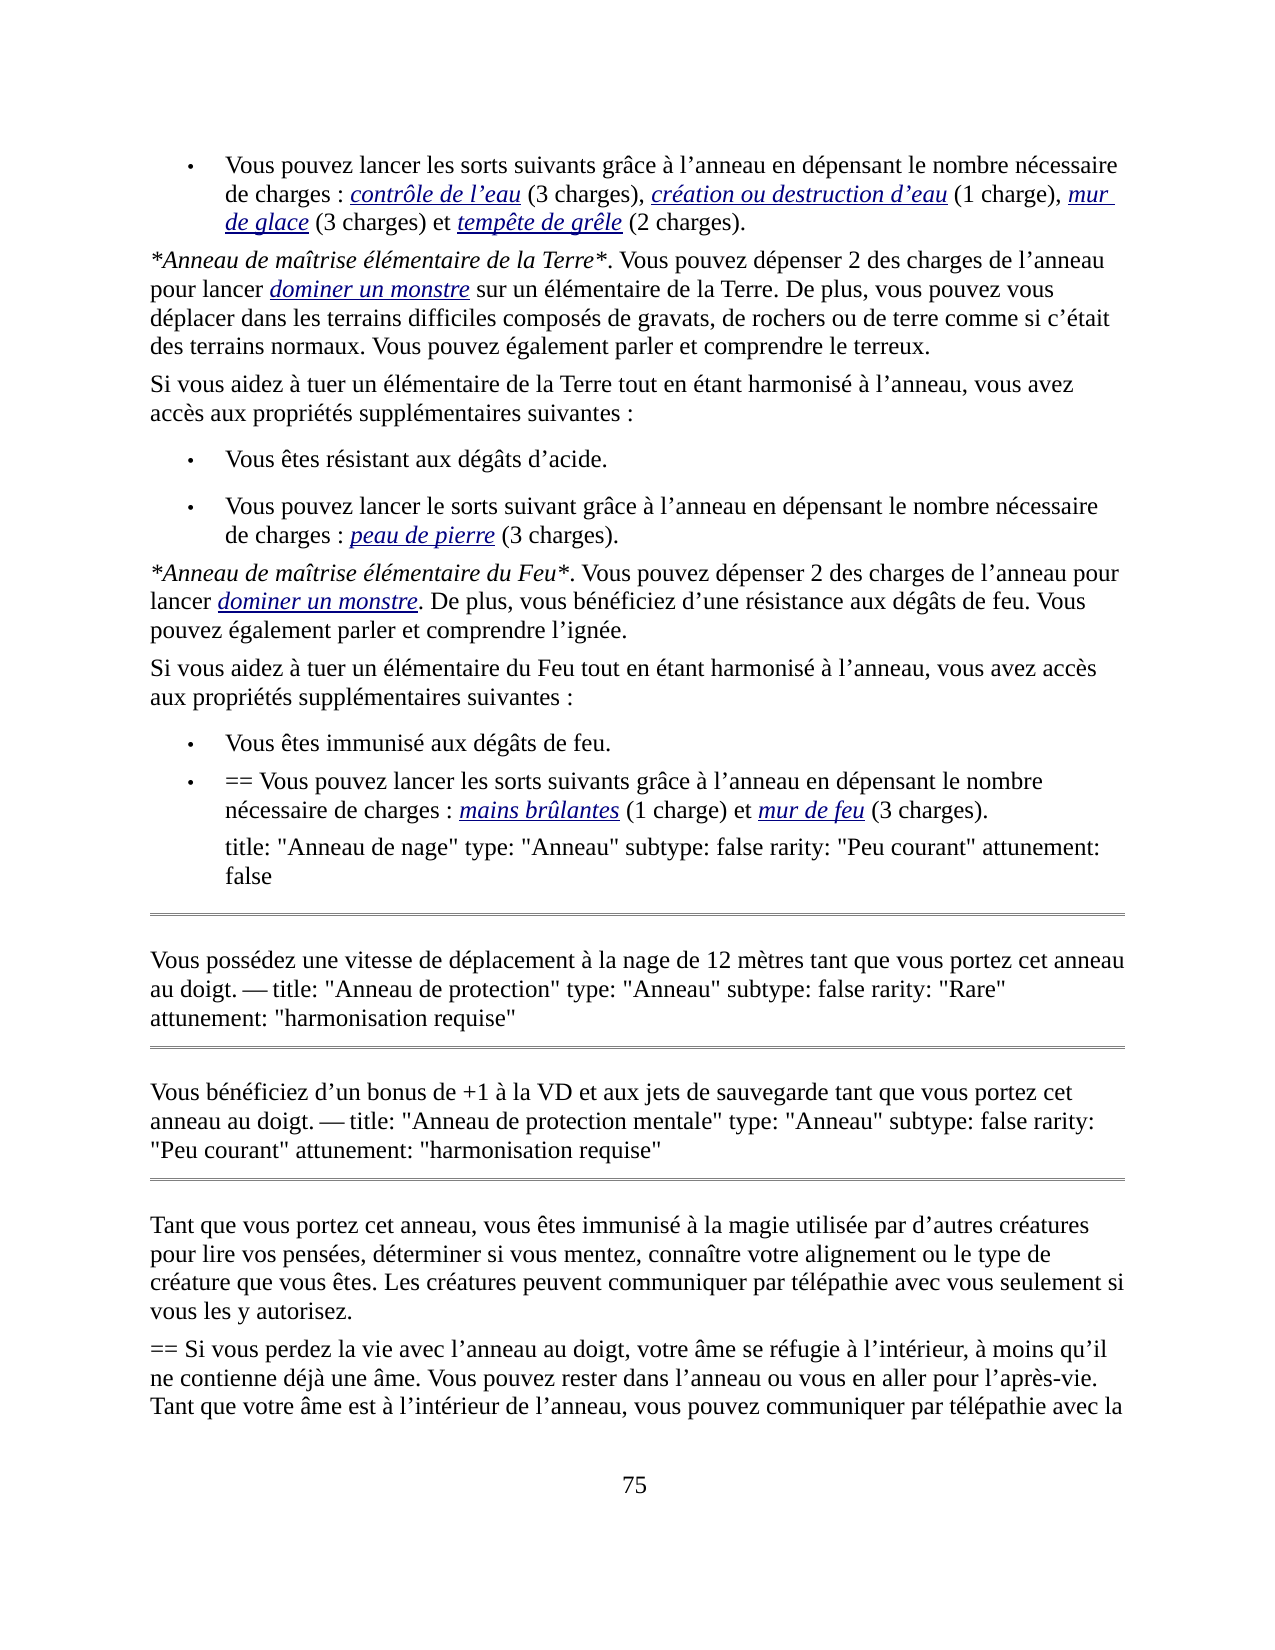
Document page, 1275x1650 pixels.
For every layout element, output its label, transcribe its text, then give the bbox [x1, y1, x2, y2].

list Vous pouvez lancer le sorts suivant grâce à l’anneau en dépensant le nombre nécessaire de charges : peau de pierre (3 charges). [187, 491, 1125, 549]
text == Si vous perdez la vie avec l’anneau au doigt, votre âme se réfugie à l’intérieur, à moins qu’il ne contienne déjà une âme. Vous pouvez rester dans l’anneau ou vous en aller pour l’après-vie. Tant que votre âme est à l’intérieur de l’anneau, vous pouvez communiquer par télépathie avec la [150, 1334, 1125, 1420]
text Si vous aidez à tuer un élémentaire du Feu tout en étant harmonisé à l’anneau, vous avez accès aux propriétés supplémentaires suivantes : [150, 653, 1125, 710]
text Si vous aidez à tuer un élémentaire de la Terre tout en étant harmonisé à l’anneau, vous avez accès aux propriétés supplémentaires suivantes : [150, 369, 1125, 427]
text Tant que vous portez cet anneau, vous êtes immunisé à la magie utilisée par d’autres créatures pour lire vos pensées, déterminer si vous mentez, connaître votre alignement ou le type de créature que vous êtes. Les créatures peuvent communiquer par télépathie avec vous seulement si vous les y autorisez. [150, 1210, 1125, 1325]
list title: "Anneau de nage" type: "Anneau" subtype: false rarity: "Peu courant" attunement: false [187, 832, 1125, 890]
list Vous êtes immunisé aux dégâts de feu. [187, 728, 1125, 757]
list == Vous pouvez lancer les sorts suivants grâce à l’anneau en dépensant le nombre nécessaire de charges : mains brûlantes (1 charge) et mur de feu (3 charges). [187, 766, 1125, 823]
text *Anneau de maîtrise élémentaire du Feu*. Vous pouvez dépenser 2 des charges de l’anneau pour lancer dominer un monstre. De plus, vous bénéficiez d’une résistance aux dégâts de feu. Vous pouvez également parler et comprendre l’ignée. [150, 558, 1125, 644]
text Vous bénéficiez d’un bonus de +1 à la VD et aux jets de sauvegarde tant que vous portez cet anneau au doigt. — title: "Anneau de protection mentale" type: "Anneau" subtype: false rarity: "Peu courant" attunement: "harmonisation requise" [150, 1077, 1125, 1164]
list Vous êtes résistant aux dégâts d’acide. [187, 444, 1125, 473]
list Vous pouvez lancer les sorts suivants grâce à l’anneau en dépensant le nombre nécessaire de charges : contrôle de l’eau (3 charges), création ou destruction d’eau (1 charge), mur de glace (3 charges) et tempête de grêle (2 charges). [187, 150, 1125, 236]
text Vous possédez une vitesse de déplacement à la nage de 12 mètres tant que vous portez cet anneau au doigt. — title: "Anneau de protection" type: "Anneau" subtype: false rarity: "Rare" attunement: "harmonisation requise" [150, 945, 1125, 1031]
text *Anneau de maîtrise élémentaire de la Terre*. Vous pouvez dépenser 2 des charges de l’anneau pour lancer dominer un monstre sur un élémentaire de la Terre. De plus, vous pouvez vous déplacer dans les terrains difficiles composés de gravats, de rochers ou de terre comme si c’était des terrains normaux. Vous pouvez également parler et comprendre le terreux. [150, 245, 1125, 360]
